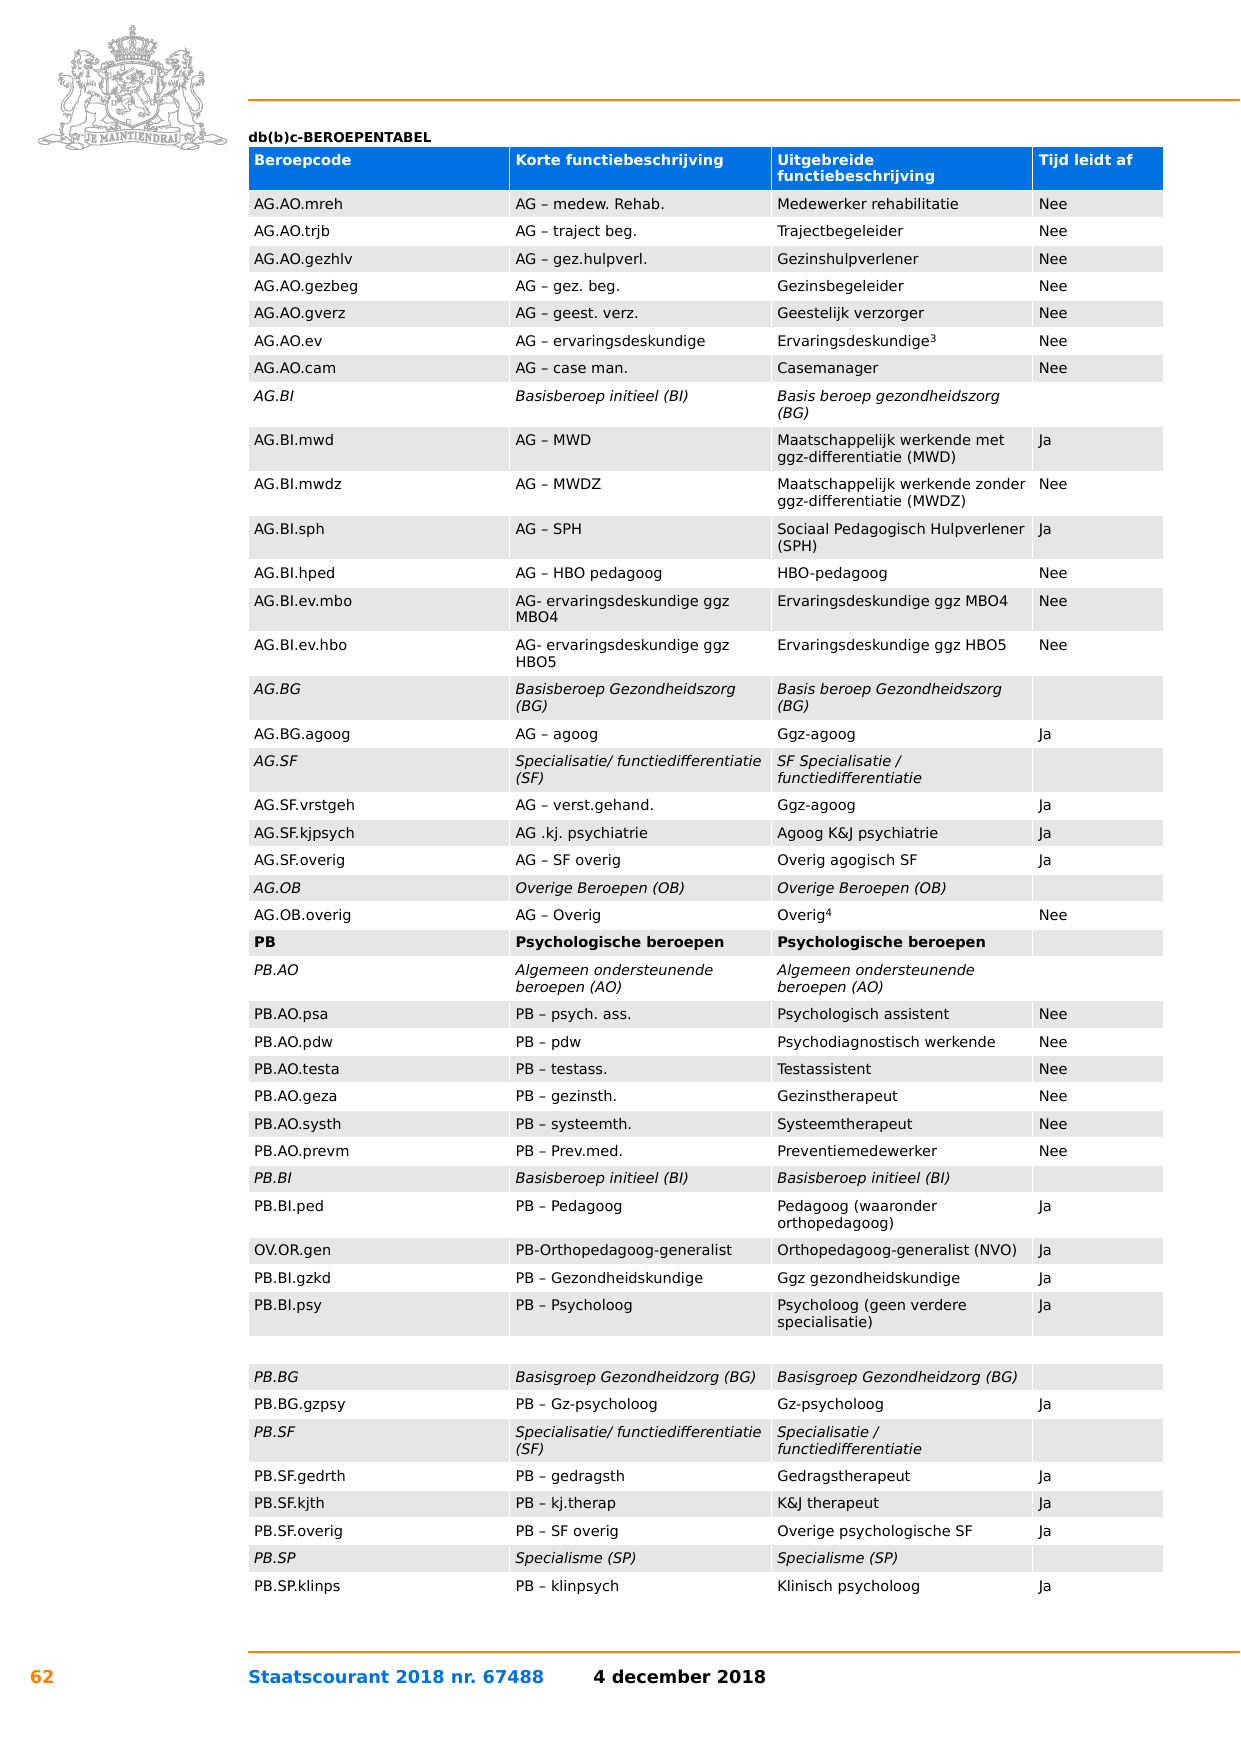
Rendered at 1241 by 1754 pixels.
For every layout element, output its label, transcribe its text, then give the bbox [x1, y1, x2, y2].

table_cell Ggz-agoog [772, 721, 1032, 747]
table_cell Nee [1033, 1029, 1163, 1055]
table_cell Trajectbegeleider [772, 219, 1032, 245]
table_cell AG.AO.gezhlv [249, 246, 509, 272]
table_cell AG – case man. [510, 355, 771, 382]
table_cell Basis beroep Gezondheidszorg (BG) [772, 676, 1032, 720]
table_cell AG.AO.gverz [249, 301, 509, 327]
table_cell Ggz gezondheidskundige [772, 1265, 1032, 1291]
table_cell AG.AO.ev [249, 328, 509, 354]
table_cell PB [249, 930, 509, 956]
table_cell PB.AO.testa [249, 1056, 509, 1082]
table_cell [1033, 1166, 1163, 1192]
table_cell PB.BI.psy [249, 1292, 509, 1336]
table_cell Ja [1033, 848, 1163, 874]
table_cell Gezinsbegeleider [772, 273, 1032, 299]
table_cell Nee [1033, 1111, 1163, 1137]
table_cell Psychodiagnostisch werkende [772, 1029, 1032, 1055]
table_cell Basis beroep gezondheidszorg (BG) [772, 383, 1032, 426]
table_cell PB – gezinsth. [510, 1084, 771, 1110]
table_cell Nee [1033, 301, 1163, 327]
table_cell Basisberoep Gezondheidszorg (BG) [510, 676, 771, 720]
table_cell AG.SF [249, 748, 509, 792]
table_cell Specialisatie/ functiedifferentiatie (SF) [510, 1419, 771, 1462]
table_cell PB.AO.psa [249, 1001, 509, 1028]
table_cell [1033, 930, 1163, 956]
table_cell Nee [1033, 472, 1163, 515]
table_cell PB.AO.systh [249, 1111, 509, 1137]
table_cell [1033, 748, 1163, 792]
table_cell PB.BG.gzpsy [249, 1391, 509, 1418]
table_cell PB.AO.prevm [249, 1138, 509, 1165]
table_cell AG.SF.overig [249, 848, 509, 874]
table_cell [772, 1337, 1032, 1363]
table_cell Nee [1033, 560, 1163, 587]
table_cell Nee [1033, 1001, 1163, 1028]
table_cell Nee [1033, 246, 1163, 272]
table_cell AG – gez. beg. [510, 273, 771, 299]
table_cell AG.BG [249, 676, 509, 720]
table_cell Overige Beroepen (OB) [772, 875, 1032, 901]
table_cell Nee [1033, 1138, 1163, 1165]
table_cell AG – MWD [510, 427, 771, 471]
table_cell PB.SP.klinps [249, 1573, 509, 1599]
table_cell Systeemtherapeut [772, 1111, 1032, 1137]
table_cell Ja [1033, 1518, 1163, 1544]
table_cell AG.BI.ev.hbo [249, 632, 509, 675]
table_cell Nee [1033, 355, 1163, 382]
table_cell [1033, 1419, 1163, 1462]
table_cell AG.BI.ev.mbo [249, 588, 509, 631]
table_cell PB-Orthopedagoog-generalist [510, 1238, 771, 1264]
table_cell Korte functiebeschrijving [510, 147, 771, 190]
table_cell Basisberoep initieel (BI) [510, 383, 771, 426]
table_cell Nee [1033, 219, 1163, 245]
table_cell [1033, 957, 1163, 1000]
table_cell AG.AO.cam [249, 355, 509, 382]
table_cell Ja [1033, 1193, 1163, 1236]
table_header db(b)c-BEROEPENTABEL [248, 130, 1163, 146]
table_cell SF Specialisatie / functiedifferentiatie [772, 748, 1032, 792]
table_cell Algemeen ondersteunende beroepen (AO) [510, 957, 771, 1000]
table_cell Nee [1033, 588, 1163, 631]
table_cell Casemanager [772, 355, 1032, 382]
table_cell Orthopedagoog-generalist (NVO) [772, 1238, 1032, 1264]
table_cell Specialisme (SP) [510, 1545, 771, 1572]
table_cell PB – Pedagoog [510, 1193, 771, 1236]
table_cell PB.BI.gzkd [249, 1265, 509, 1291]
table_cell PB – gedragsth [510, 1463, 771, 1489]
table_cell Medewerker rehabilitatie [772, 191, 1032, 217]
table_cell AG – SPH [510, 516, 771, 559]
table_cell Overig4 [772, 902, 1032, 928]
table_cell AG.AO.gezbeg [249, 273, 509, 299]
table_cell Ja [1033, 793, 1163, 819]
table_cell AG.OB [249, 875, 509, 901]
table_cell PB.BI [249, 1166, 509, 1192]
table_cell [1033, 875, 1163, 901]
table_cell Specialisatie/ functiedifferentiatie (SF) [510, 748, 771, 792]
table_cell Specialisatie / functiedifferentiatie [772, 1419, 1032, 1462]
table_cell Nee [1033, 632, 1163, 675]
table_cell Basisberoep initieel (BI) [510, 1166, 771, 1192]
table_cell AG – verst.gehand. [510, 793, 771, 819]
table_cell AG – gez.hulpverl. [510, 246, 771, 272]
table_cell Nee [1033, 1056, 1163, 1082]
table_cell Sociaal Pedagogisch Hulpverlener (SPH) [772, 516, 1032, 559]
table_cell Psychologische beroepen [772, 930, 1032, 956]
table_cell PB.AO [249, 957, 509, 1000]
table_cell Ervaringsdeskundige ggz HBO5 [772, 632, 1032, 675]
table_cell Gedragstherapeut [772, 1463, 1032, 1489]
table_cell Gezinshulpverlener [772, 246, 1032, 272]
table_cell Ggz-agoog [772, 793, 1032, 819]
table_cell PB.SP [249, 1545, 509, 1572]
table_cell [1033, 676, 1163, 720]
table_cell AG.BI.mwdz [249, 472, 509, 515]
table_cell Basisgroep Gezondheidzorg (BG) [772, 1364, 1032, 1390]
table_cell Algemeen ondersteunende beroepen (AO) [772, 957, 1032, 1000]
table_cell PB – pdw [510, 1029, 771, 1055]
table_cell Overig agogisch SF [772, 848, 1032, 874]
table_cell Agoog K&J psychiatrie [772, 820, 1032, 846]
table_cell PB – testass. [510, 1056, 771, 1082]
table_cell Nee [1033, 328, 1163, 354]
table_cell Ja [1033, 1491, 1163, 1517]
table_cell Ervaringsdeskundige3 [772, 328, 1032, 354]
table_cell AG.BI.sph [249, 516, 509, 559]
table_cell Basisgroep Gezondheidzorg (BG) [510, 1364, 771, 1390]
table_cell PB.AO.geza [249, 1084, 509, 1110]
table_cell Ja [1033, 427, 1163, 471]
table_cell Ja [1033, 1463, 1163, 1489]
table_cell AG.BI.hped [249, 560, 509, 587]
table_cell AG.BI [249, 383, 509, 426]
table_cell AG – HBO pedagoog [510, 560, 771, 587]
table_cell Overige Beroepen (OB) [510, 875, 771, 901]
table_cell PB – SF overig [510, 1518, 771, 1544]
table_cell AG.SF.vrstgeh [249, 793, 509, 819]
table_cell [1033, 1364, 1163, 1390]
table_cell AG.AO.trjb [249, 219, 509, 245]
table_cell AG.AO.mreh [249, 191, 509, 217]
table_cell PB.SF [249, 1419, 509, 1462]
table_cell Ja [1033, 1391, 1163, 1418]
table_cell [1033, 383, 1163, 426]
table_cell AG – medew. Rehab. [510, 191, 771, 217]
table_cell AG – Overig [510, 902, 771, 928]
table_cell PB – kj.therap [510, 1491, 771, 1517]
table_cell PB – Gezondheidskundige [510, 1265, 771, 1291]
table_cell Nee [1033, 902, 1163, 928]
table_cell AG .kj. psychiatrie [510, 820, 771, 846]
table_cell Nee [1033, 273, 1163, 299]
table_cell Preventiemedewerker [772, 1138, 1032, 1165]
table_cell Pedagoog (waaronder orthopedagoog) [772, 1193, 1032, 1236]
table_cell Ja [1033, 516, 1163, 559]
table_cell Ja [1033, 1573, 1163, 1599]
table_cell Nee [1033, 1084, 1163, 1110]
table_cell AG- ervaringsdeskundige ggz MBO4 [510, 588, 771, 631]
table_cell AG – traject beg. [510, 219, 771, 245]
table_cell Testassistent [772, 1056, 1032, 1082]
table_cell OV.OR.gen [249, 1238, 509, 1264]
table_cell AG.BG.agoog [249, 721, 509, 747]
table_cell PB – Psycholoog [510, 1292, 771, 1336]
table_cell PB – Gz-psycholoog [510, 1391, 771, 1418]
table_cell Geestelijk verzorger [772, 301, 1032, 327]
table_cell Overige psychologische SF [772, 1518, 1032, 1544]
table_cell PB.BG [249, 1364, 509, 1390]
picture [38, 25, 227, 150]
table_cell AG – agoog [510, 721, 771, 747]
table_cell AG – ervaringsdeskundige [510, 328, 771, 354]
table_cell PB.SF.gedrth [249, 1463, 509, 1489]
table_cell PB.BI.ped [249, 1193, 509, 1236]
table_cell Ja [1033, 820, 1163, 846]
table_cell AG.OB.overig [249, 902, 509, 928]
table_cell [510, 1337, 771, 1363]
table_cell Nee [1033, 191, 1163, 217]
table_cell [249, 1337, 509, 1363]
table_cell Ja [1033, 1292, 1163, 1336]
table_cell AG.BI.mwd [249, 427, 509, 471]
table_cell Klinisch psycholoog [772, 1573, 1032, 1599]
table_cell PB – klinpsych [510, 1573, 771, 1599]
table_cell AG – SF overig [510, 848, 771, 874]
table_cell Beroepcode [249, 147, 509, 190]
table_cell PB.SF.overig [249, 1518, 509, 1544]
table_cell Maatschappelijk werkende zonder ggz-differentiatie (MWDZ) [772, 472, 1032, 515]
table_cell PB.AO.pdw [249, 1029, 509, 1055]
table_cell Gz-psycholoog [772, 1391, 1032, 1418]
table_cell PB – systeemth. [510, 1111, 771, 1137]
table_cell PB – Prev.med. [510, 1138, 771, 1165]
table_cell AG – geest. verz. [510, 301, 771, 327]
table_cell Psychologische beroepen [510, 930, 771, 956]
table_cell AG – MWDZ [510, 472, 771, 515]
table_cell PB – psych. ass. [510, 1001, 771, 1028]
table_cell HBO-pedagoog [772, 560, 1032, 587]
table_cell AG.SF.kjpsych [249, 820, 509, 846]
table_cell AG- ervaringsdeskundige ggz HBO5 [510, 632, 771, 675]
table_cell Psycholoog (geen verdere specialisatie) [772, 1292, 1032, 1336]
table_cell Uitgebreide functiebeschrijving [772, 147, 1032, 190]
table_cell Ervaringsdeskundige ggz MBO4 [772, 588, 1032, 631]
table_cell Ja [1033, 1265, 1163, 1291]
table_cell Gezinstherapeut [772, 1084, 1032, 1110]
table_cell Ja [1033, 1238, 1163, 1264]
table_cell [1033, 1337, 1163, 1363]
table_cell [1033, 1545, 1163, 1572]
table_cell Specialisme (SP) [772, 1545, 1032, 1572]
table_cell K&J therapeut [772, 1491, 1032, 1517]
table_cell Basisberoep initieel (BI) [772, 1166, 1032, 1192]
table_cell Maatschappelijk werkende met ggz-differentiatie (MWD) [772, 427, 1032, 471]
table_cell Psychologisch assistent [772, 1001, 1032, 1028]
table_cell Tijd leidt af [1033, 147, 1163, 190]
table_cell Ja [1033, 721, 1163, 747]
table_cell PB.SF.kjth [249, 1491, 509, 1517]
